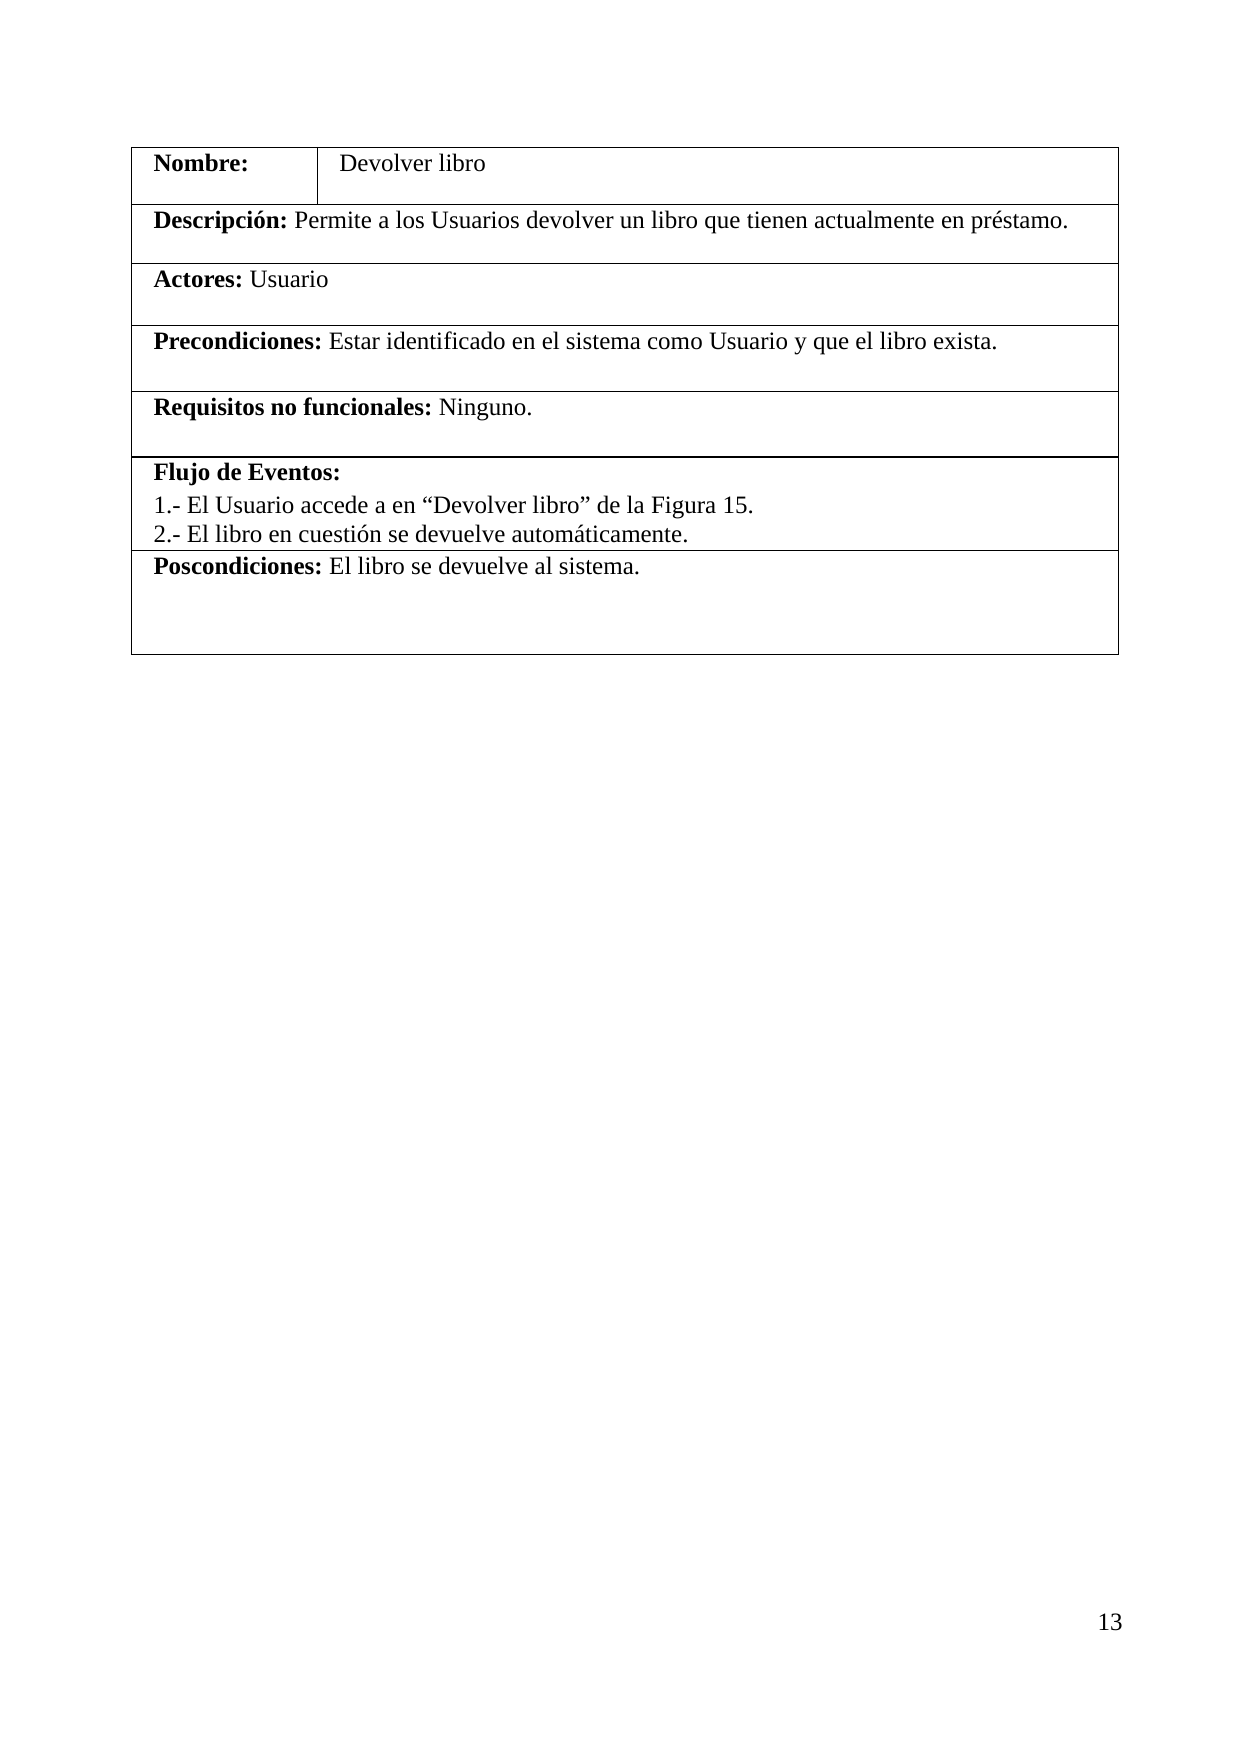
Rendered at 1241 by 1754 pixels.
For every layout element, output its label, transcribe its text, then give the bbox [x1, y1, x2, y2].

table_header Nombre: [132, 148, 317, 204]
table_cell Descripción: Permite a los Usuarios devolver un libro que tienen actualmente en préstamo. [132, 205, 1118, 263]
table_cell Precondiciones: Estar identificado en el sistema como Usuario y que el libro exista. [132, 326, 1118, 391]
table_cell Flujo de Eventos: 1.- El Usuario accede a en “Devolver libro” de la Figura 15. 2.- El libro en cuestión se devuelve automáticamente. [132, 458, 1118, 550]
table_cell Poscondiciones: El libro se devuelve al sistema. [132, 551, 1118, 654]
table_cell Actores: Usuario [132, 264, 1118, 325]
table_header Devolver libro [318, 148, 1118, 204]
table_cell Requisitos no funcionales: Ninguno. [132, 392, 1118, 456]
